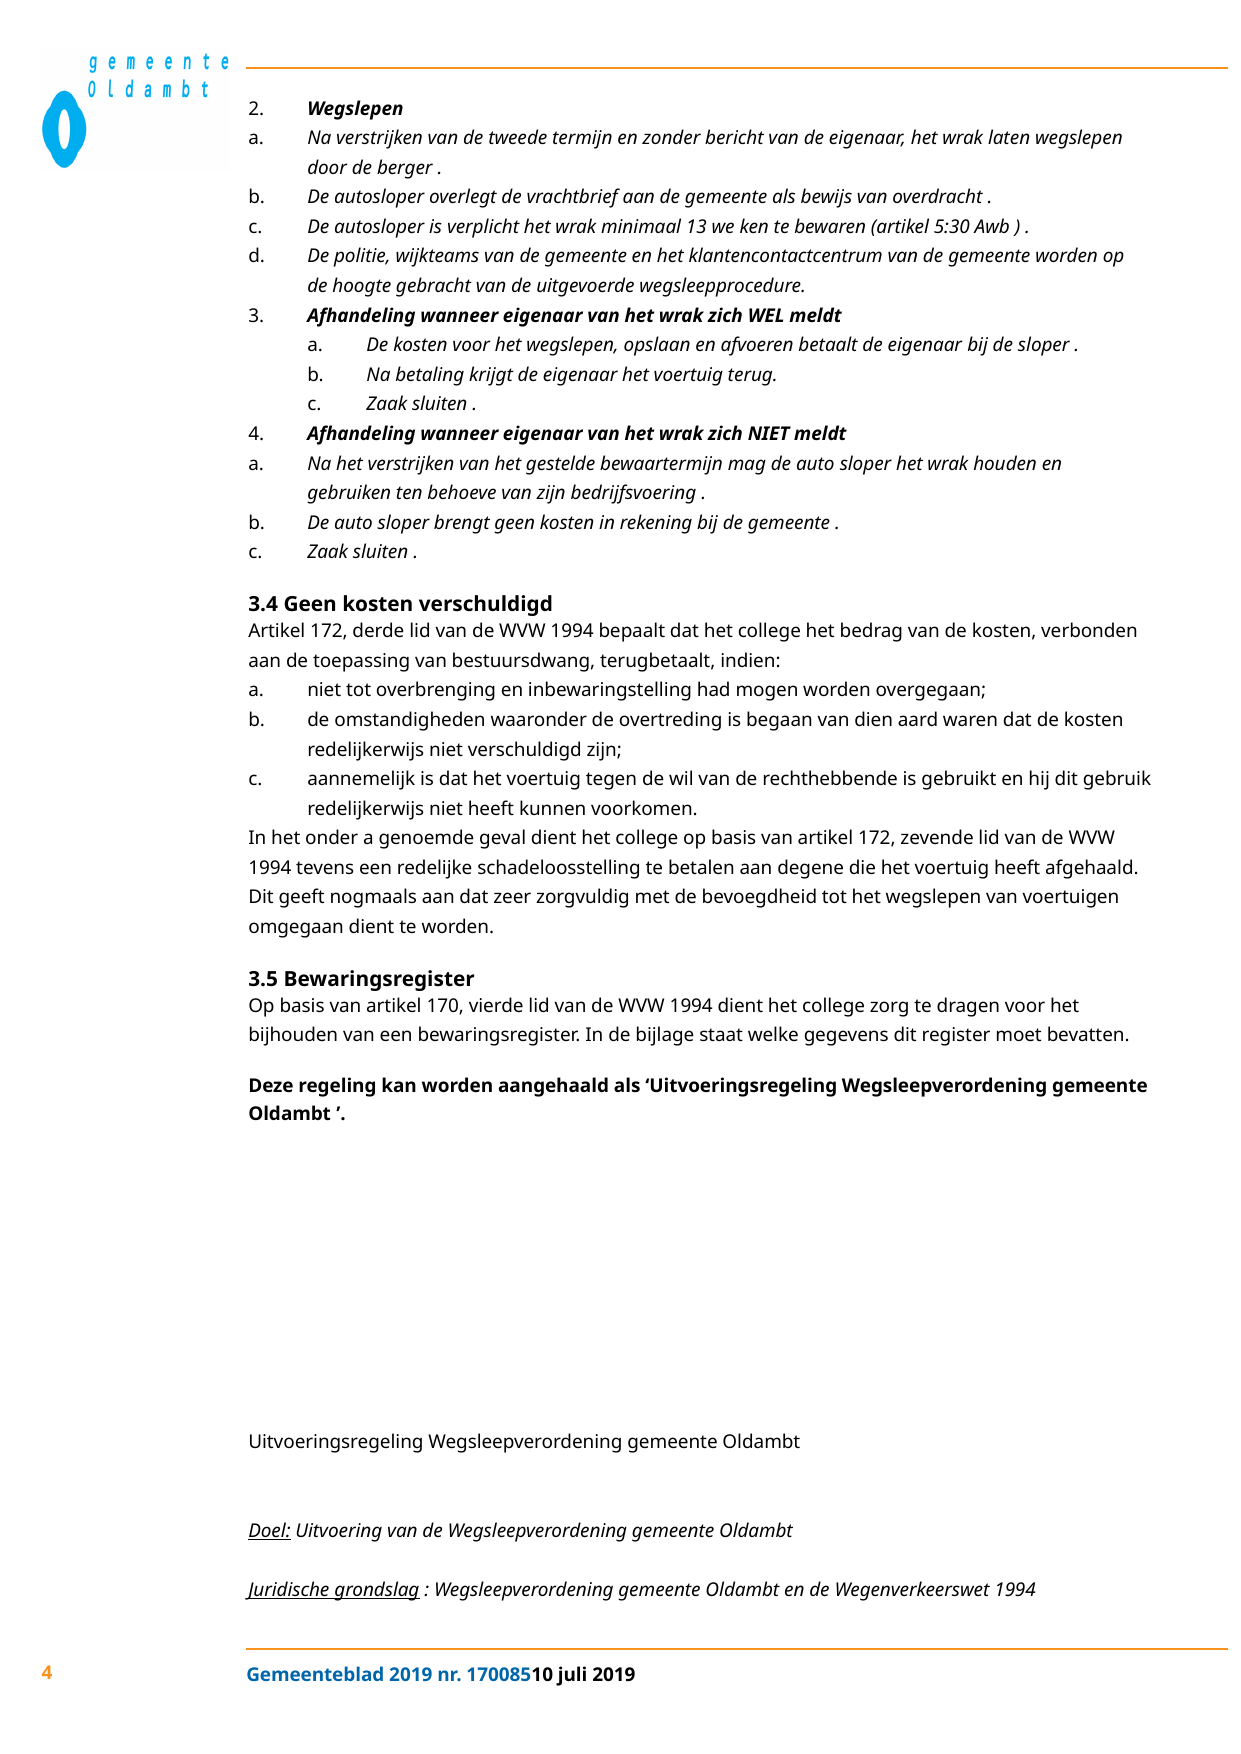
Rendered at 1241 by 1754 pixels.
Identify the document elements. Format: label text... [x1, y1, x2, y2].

list Na verstrijken van de tweede termijn en zonder bericht van de eigenaar, het wrak laten wegslepen door de berger . [248, 124, 1152, 180]
text 3.5 Bewaringsregister [248, 964, 1152, 992]
list Na het verstrijken van het gestelde bewaartermijn mag de auto sloper het wrak houden en gebruiken ten behoeve van zijn bedrijfsvoering . [248, 450, 1152, 505]
list De auto sloper brengt geen kosten in rekening bij de gemeente . [248, 509, 1152, 535]
text 3.4 Geen kosten verschuldigd [248, 589, 1152, 617]
text Op basis van artikel 170, vierde lid van de WVW 1994 dient het college zorg te dragen voor het bijhouden van een bewaringsregister. In de bijlage staat welke gegevens dit register moet bevatten. [248, 992, 1152, 1047]
list De autosloper overlegt de vrachtbrief aan de gemeente als bewijs van overdracht . [248, 183, 1152, 209]
list Zaak sluiten . [307, 391, 1152, 416]
text Deze regeling kan worden aangehaald als ‘Uitvoeringsregeling Wegsleepverordening gemeente Oldambt ’. [248, 1072, 1152, 1126]
list aannemelijk is dat het voertuig tegen de wil van de rechthebbende is gebruikt en hij dit gebruik redelijkerwijs niet heeft kunnen voorkomen. [248, 765, 1152, 821]
list Afhandeling wanneer eigenaar van het wrak zich WEL meldt [248, 302, 1152, 328]
list Afhandeling wanneer eigenaar van het wrak zich NIET meldt [248, 420, 1152, 446]
list De kosten voor het wegslepen, opslaan en afvoeren betaalt de eigenaar bij de sloper . [307, 331, 1152, 357]
list niet tot overbrenging en inbewaringstelling had mogen worden overgegaan; [248, 677, 1152, 702]
text Artikel 172, derde lid van de WVW 1994 bepaalt dat het college het bedrag van de kosten, verbonden aan de toepassing van bestuursdwang, terugbetaalt, indien: [248, 617, 1152, 673]
text Doel: Uitvoering van de Wegsleepverordening gemeente Oldambt [248, 1517, 1152, 1543]
list Wegslepen [248, 95, 1152, 121]
text In het onder a genoemde geval dient het college op basis van artikel 172, zevende lid van de WVW 1994 tevens een redelijke schadeloosstelling te betalen aan degene die het voertuig heeft afgehaald. Dit geeft nogmaals aan dat zeer zorgvuldig met de bevoegdheid tot het wegslepen van voertuigen omgegaan dient te worden. [248, 824, 1152, 939]
picture [41, 47, 231, 172]
list De politie, wijkteams van de gemeente en het klantencontactcentrum van de gemeente worden op de hoogte gebracht van de uitgevoerde wegsleepprocedure. [248, 243, 1152, 298]
list de omstandigheden waaronder de overtreding is begaan van dien aard waren dat de kosten redelijkerwijs niet verschuldigd zijn; [248, 706, 1152, 761]
list De autosloper is verplicht het wrak minimaal 13 we ken te bewaren (artikel 5:30 Awb ) . [248, 213, 1152, 239]
list Na betaling krijgt de eigenaar het voertuig terug. [307, 361, 1152, 387]
list Zaak sluiten . [248, 538, 1152, 564]
text Juridische grondslag : Wegsleepverordening gemeente Oldambt en de Wegenverkeerswet 1994 [248, 1576, 1152, 1602]
text Uitvoeringsregeling Wegsleepverordening gemeente Oldambt [248, 1428, 1152, 1454]
